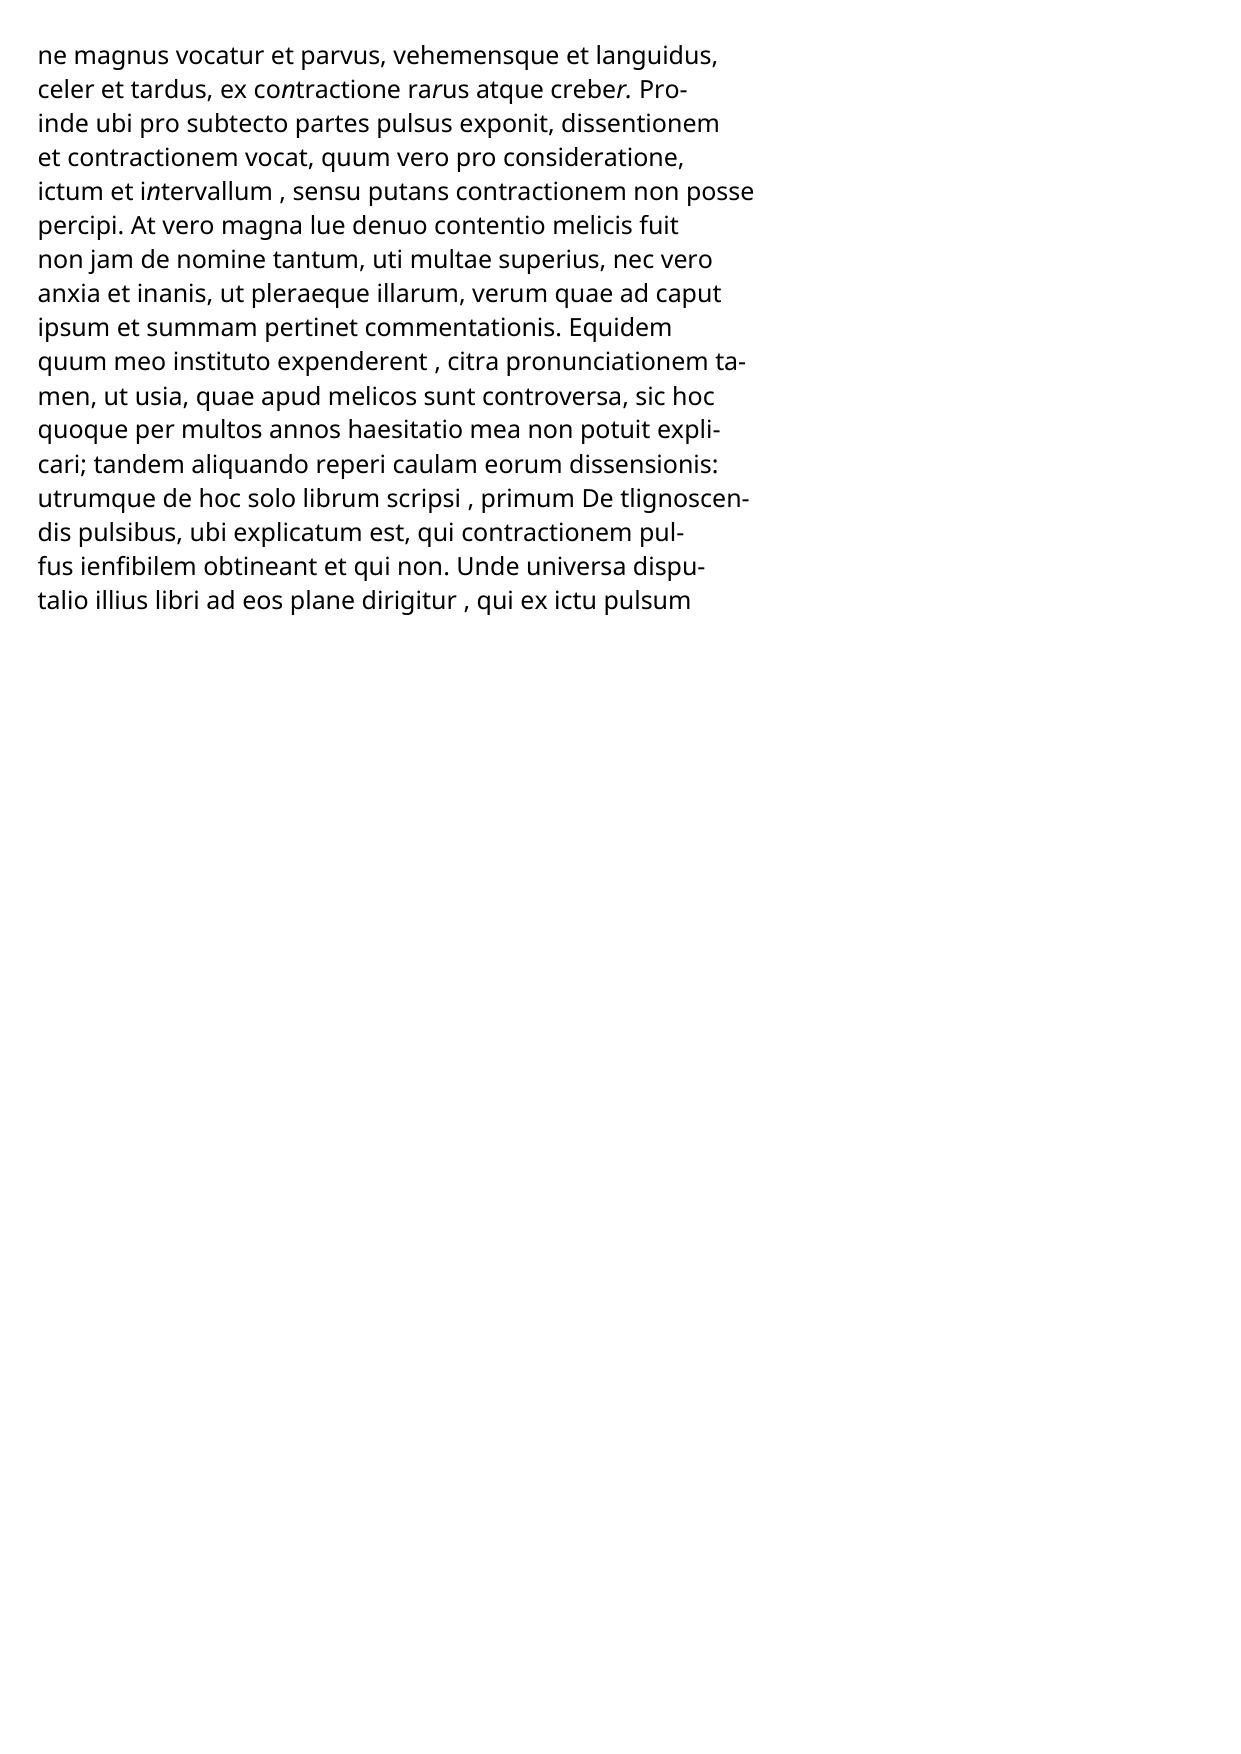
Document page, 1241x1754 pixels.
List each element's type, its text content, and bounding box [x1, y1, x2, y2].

text ne magnus vocatur et parvus, vehemensque et languidus, celer et tardus, ex contractione rarus atque creber. Pro- inde ubi pro subtecto partes pulsus exponit, dissentionem et contractionem vocat, quum vero pro consideratione, ictum et intervallum , sensu putans contractionem non posse percipi. At vero magna lue denuo contentio melicis fuit non jam de nomine tantum, uti multae superius, nec vero anxia et inanis, ut pleraeque illarum, verum quae ad caput ipsum et summam pertinet commentationis. Equidem quum meo instituto expenderent , citra pronunciationem ta- men, ut usia, quae apud melicos sunt controversa, sic hoc quoque per multos annos haesitatio mea non potuit expli- cari; tandem aliquando reperi caulam eorum dissensionis: utrumque de hoc solo librum scripsi , primum De tlignoscen- dis pulsibus, ubi explicatum est, qui contractionem pul- fus ienfibilem obtineant et qui non. Unde universa dispu- talio illius libri ad eos plane dirigitur , qui ex ictu pulsum [37, 37, 1203, 617]
